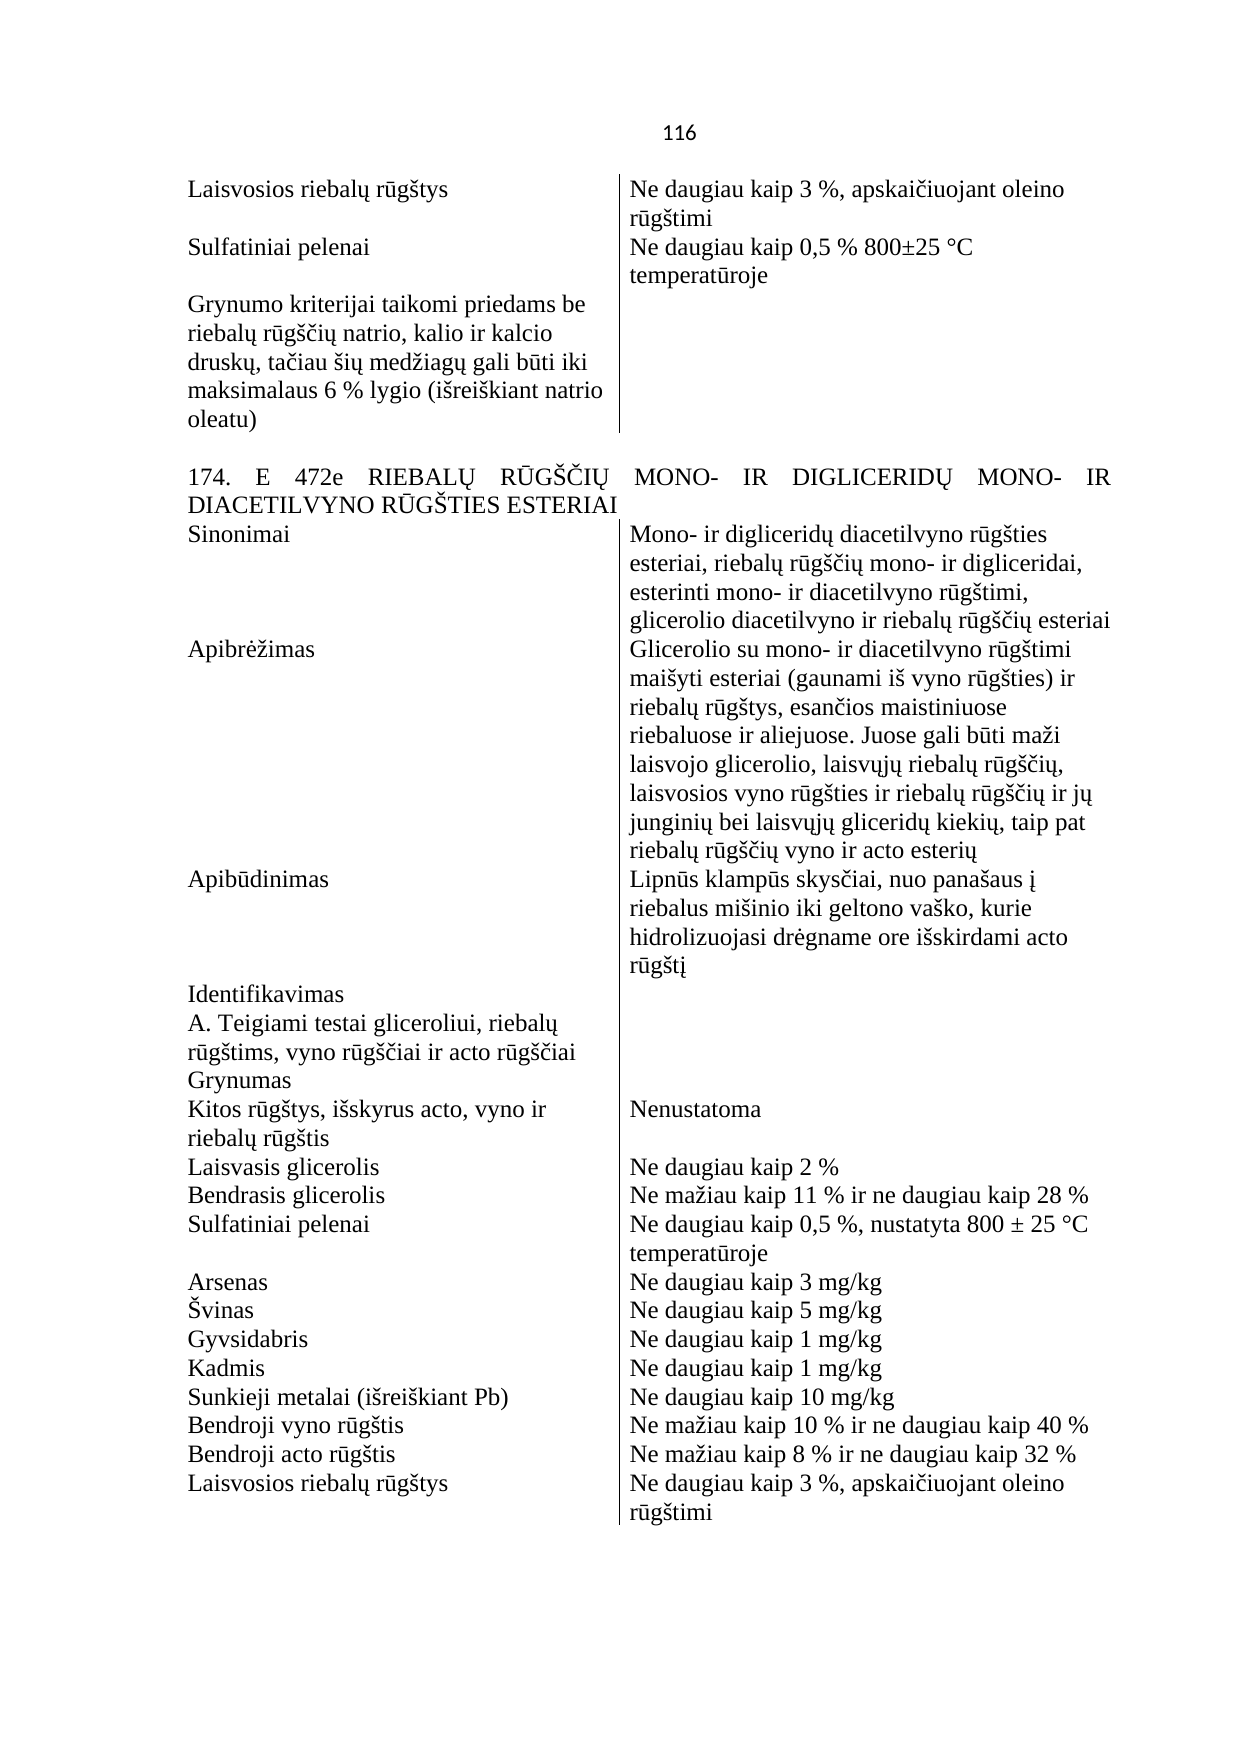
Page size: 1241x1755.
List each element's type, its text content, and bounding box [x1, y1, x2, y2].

table_cell Ne daugiau kaip 0,5 % 800±25 °C temperatūroje [620, 232, 1122, 289]
table_cell Glicerolio su mono- ir diacetilvyno rūgštimi maišyti esteriai (gaunami iš vyno rūgšties) ir riebalų rūgštys, esančios maistiniuose riebaluose ir aliejuose. Juose gali būti maži laisvojo glicerolio, laisvųjų riebalų rūgščių, laisvosios vyno rūgšties ir riebalų rūgščių ir jų junginių bei laisvųjų gliceridų kiekių, taip pat riebalų rūgščių vyno ir acto esterių [620, 634, 1122, 864]
table_cell Ne daugiau kaip 3 mg/kg [620, 1267, 1122, 1295]
table_cell Nenustatoma [620, 1094, 1122, 1152]
table_cell Ne daugiau kaip 5 mg/kg [620, 1295, 1122, 1324]
table_cell Bendroji acto rūgštis [177, 1439, 619, 1468]
table_cell Bendrasis glicerolis [177, 1180, 619, 1209]
table_cell Sinonimai [177, 519, 619, 634]
table_cell Sunkieji metalai (išreiškiant Pb) [177, 1382, 619, 1410]
table_cell Ne mažiau kaip 8 % ir ne daugiau kaip 32 % [620, 1439, 1122, 1468]
table_cell Sulfatiniai pelenai [177, 1209, 619, 1267]
table_cell Kitos rūgštys, išskyrus acto, vyno ir riebalų rūgštis [177, 1094, 619, 1152]
table_cell [620, 979, 1122, 1008]
table_cell Ne daugiau kaip 10 mg/kg [620, 1382, 1122, 1410]
table_cell Ne daugiau kaip 1 mg/kg [620, 1353, 1122, 1382]
table_cell A. Teigiami testai gliceroliui, riebalų rūgštims, vyno rūgščiai ir acto rūgščiai [177, 1008, 619, 1065]
table_cell Lipnūs klampūs skysčiai, nuo panašaus į riebalus mišinio iki geltono vaško, kurie hidrolizuojasi drėgname ore išskirdami acto rūgštį [620, 864, 1122, 979]
table_cell Kadmis [177, 1353, 619, 1382]
table_cell [620, 1065, 1122, 1094]
table_cell Arsenas [177, 1267, 619, 1295]
table_header 174. E 472e RIEBALŲ RŪGŠČIŲ MONO- IR DIGLICERIDŲ MONO- IR DIACETILVYNO RŪGŠTIES ESTERIAI [177, 462, 1122, 519]
table_cell Identifikavimas [177, 979, 619, 1008]
table_cell Laisvosios riebalų rūgštys [177, 1468, 619, 1525]
table_cell Laisvasis glicerolis [177, 1152, 619, 1180]
table_cell Ne daugiau kaip 3 %, apskaičiuojant oleino rūgštimi [620, 1468, 1122, 1525]
table_cell Ne mažiau kaip 11 % ir ne daugiau kaip 28 % [620, 1180, 1122, 1209]
table_cell Švinas [177, 1295, 619, 1324]
table_cell Ne daugiau kaip 0,5 %, nustatyta 800 ± 25 °C temperatūroje [620, 1209, 1122, 1267]
table_cell Laisvosios riebalų rūgštys [177, 174, 619, 232]
table_cell Bendroji vyno rūgštis [177, 1410, 619, 1439]
table_cell Gyvsidabris [177, 1324, 619, 1353]
table_cell Ne daugiau kaip 2 % [620, 1152, 1122, 1180]
table_cell Apibrėžimas [177, 634, 619, 864]
table_cell Sulfatiniai pelenai [177, 232, 619, 289]
table_cell Grynumas [177, 1065, 619, 1094]
table_cell [620, 1008, 1122, 1065]
table_cell Apibūdinimas [177, 864, 619, 979]
table_cell Ne daugiau kaip 3 %, apskaičiuojant oleino rūgštimi [620, 174, 1122, 232]
table_cell Mono- ir digliceridų diacetilvyno rūgšties esteriai, riebalų rūgščių mono- ir digliceridai, esterinti mono- ir diacetilvyno rūgštimi, glicerolio diacetilvyno ir riebalų rūgščių esteriai [620, 519, 1122, 634]
table_cell Ne daugiau kaip 1 mg/kg [620, 1324, 1122, 1353]
table_cell Grynumo kriterijai taikomi priedams be riebalų rūgščių natrio, kalio ir kalcio druskų, tačiau šių medžiagų gali būti iki maksimalaus 6 % lygio (išreiškiant natrio oleatu) [177, 289, 619, 433]
table_cell [620, 289, 1122, 433]
table_cell Ne mažiau kaip 10 % ir ne daugiau kaip 40 % [620, 1410, 1122, 1439]
